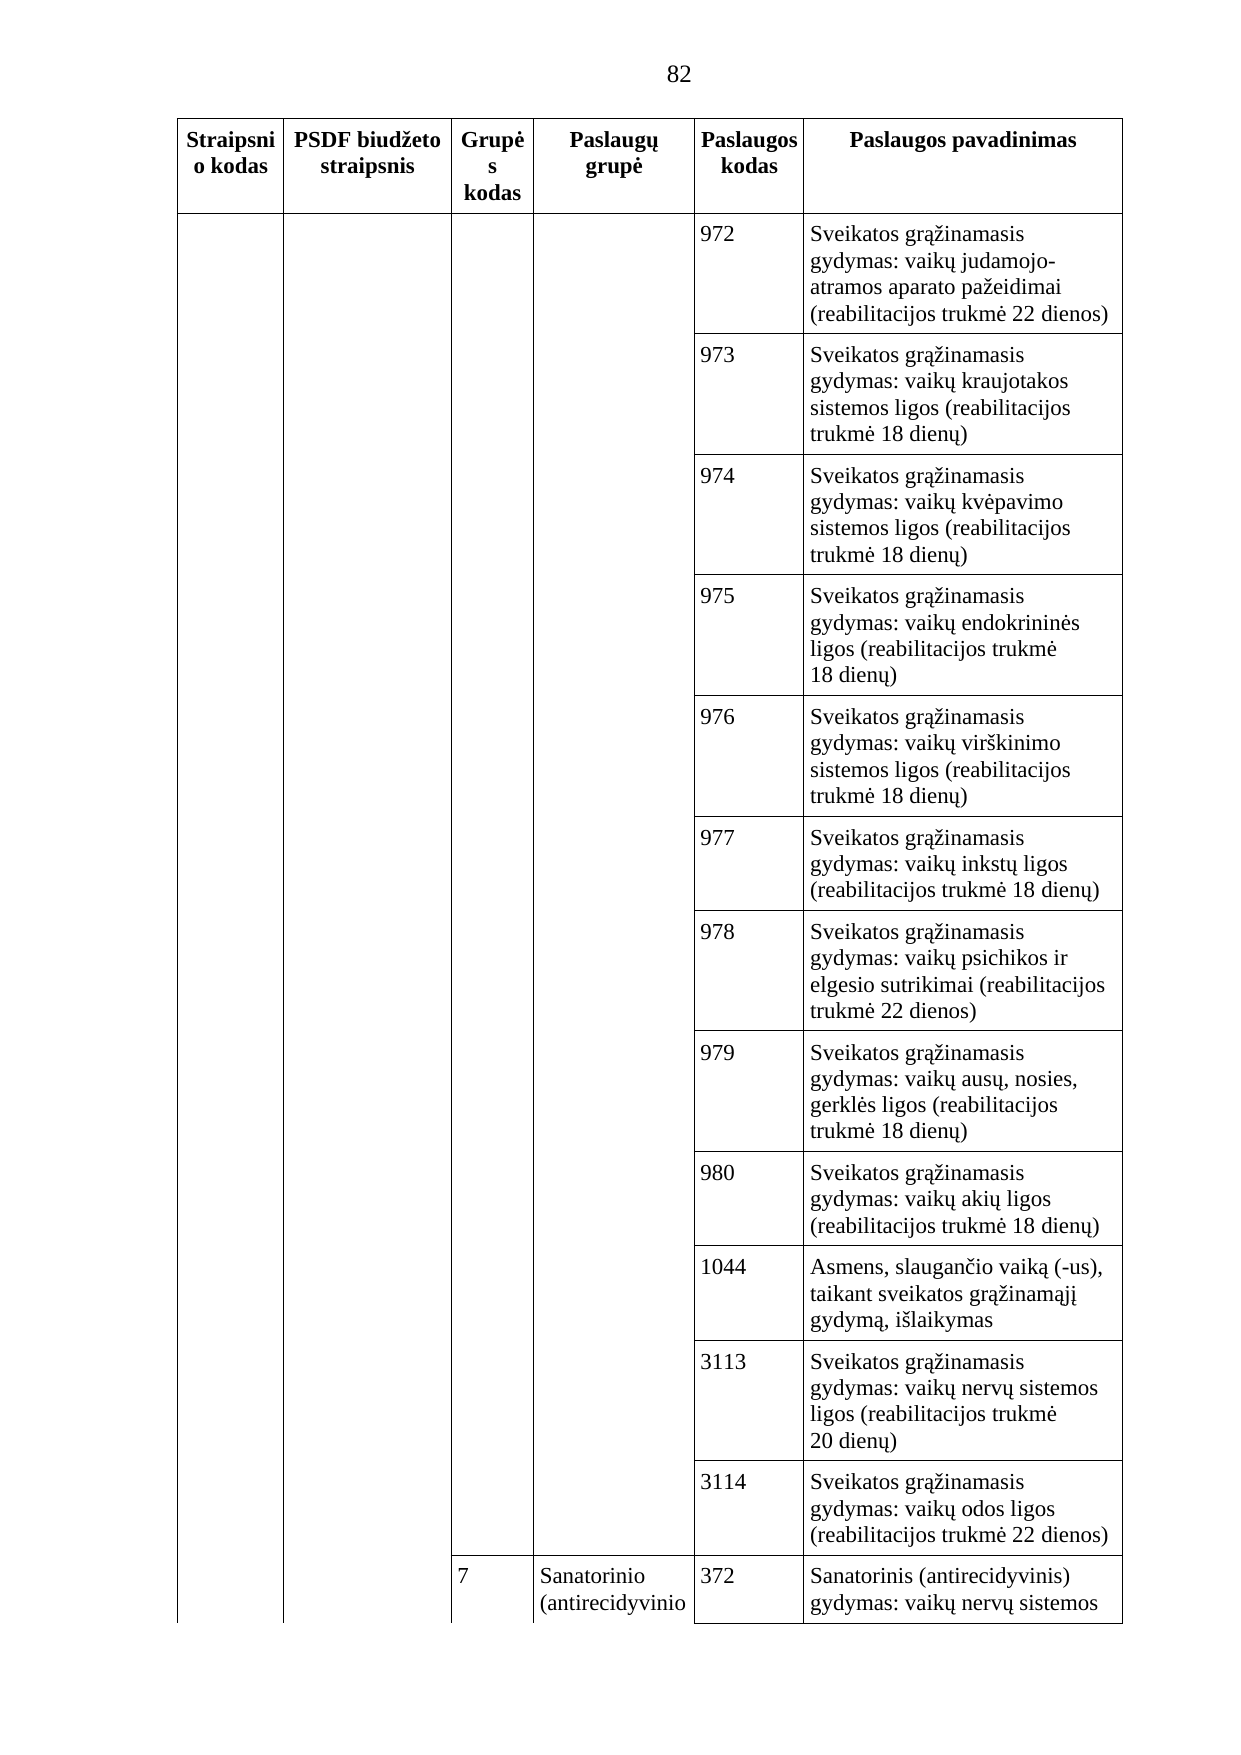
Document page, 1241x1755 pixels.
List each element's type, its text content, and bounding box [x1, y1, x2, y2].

table_cell [284, 454, 451, 574]
table_cell [534, 214, 694, 333]
table_cell Sveikatos grąžinamasis gydymas: vaikų akių ligos (reabilitacijos trukmė 18 dienų) [804, 1152, 1122, 1245]
table_cell [178, 214, 283, 333]
table_cell 977 [695, 817, 803, 910]
table_cell [534, 454, 694, 574]
table_cell [284, 695, 451, 816]
table_cell 3114 [695, 1461, 803, 1554]
table_header Straipsnio kodas [178, 119, 283, 212]
table_cell [178, 695, 283, 816]
table_cell [284, 1460, 451, 1554]
table_cell [534, 574, 694, 695]
table_cell [178, 816, 283, 910]
table_cell [284, 1245, 451, 1339]
table_cell [452, 1030, 533, 1151]
table_cell 972 [695, 214, 803, 333]
table_cell Sveikatos grąžinamasis gydymas: vaikų judamojo-atramos aparato pažeidimai (reabilitacijos trukmė 22 dienos) [804, 214, 1122, 333]
table_cell 979 [695, 1031, 803, 1151]
table_cell Asmens, slaugančio vaiką (-us), taikant sveikatos grąžinamąjį gydymą, išlaikymas [804, 1246, 1122, 1339]
table_cell [534, 910, 694, 1030]
table_cell 372 [695, 1556, 803, 1622]
table_cell [534, 816, 694, 910]
table_cell 974 [695, 455, 803, 574]
table_cell [284, 1340, 451, 1460]
table_cell [178, 574, 283, 695]
table_cell Sveikatos grąžinamasis gydymas: vaikų virškinimo sistemos ligos (reabilitacijos trukmė 18 dienų) [804, 696, 1122, 816]
table_cell 976 [695, 696, 803, 816]
table_cell [284, 910, 451, 1030]
table_cell [452, 333, 533, 454]
table_header Grupės kodas [452, 119, 533, 212]
table_cell [534, 333, 694, 454]
table_cell [284, 1030, 451, 1151]
table_cell Sveikatos grąžinamasis gydymas: vaikų psichikos ir elgesio sutrikimai (reabilitacijos trukmė 22 dienos) [804, 911, 1122, 1030]
table_cell Sveikatos grąžinamasis gydymas: vaikų kraujotakos sistemos ligos (reabilitacijos trukmė 18 dienų) [804, 334, 1122, 454]
table_cell Sveikatos grąžinamasis gydymas: vaikų ausų, nosies, gerklės ligos (reabilitacijos trukmė 18 dienų) [804, 1031, 1122, 1151]
table_cell [284, 574, 451, 695]
table_cell [178, 1555, 283, 1622]
table_cell [452, 1151, 533, 1245]
table_cell [178, 1245, 283, 1339]
table_cell Sveikatos grąžinamasis gydymas: vaikų kvėpavimo sistemos ligos (reabilitacijos trukmė 18 dienų) [804, 455, 1122, 574]
table_cell [178, 333, 283, 454]
table_cell [534, 1245, 694, 1554]
table_cell [534, 695, 694, 816]
table_cell [284, 1555, 451, 1622]
table_cell 1044 [695, 1246, 803, 1339]
table_cell [452, 214, 533, 333]
table_cell Sveikatos grąžinamasis gydymas: vaikų odos ligos (reabilitacijos trukmė 22 dienos) [804, 1461, 1122, 1554]
table_cell [178, 454, 283, 574]
table_header Paslaugos pavadinimas [804, 119, 1122, 212]
table_cell 3113 [695, 1341, 803, 1460]
table_cell 975 [695, 575, 803, 695]
table_cell 980 [695, 1152, 803, 1245]
table_cell Sanatorinis (antirecidyvinis) gydymas: vaikų nervų sistemos [804, 1556, 1122, 1622]
table_header Paslaugų grupė [534, 119, 694, 212]
table_header PSDF biudžeto straipsnis [284, 119, 451, 212]
table_cell [452, 574, 533, 695]
table_cell [284, 816, 451, 910]
table_cell [178, 1460, 283, 1554]
table_cell [284, 1151, 451, 1245]
table_cell [452, 1245, 533, 1554]
table_cell [452, 454, 533, 574]
table_cell 978 [695, 911, 803, 1030]
table_cell [452, 816, 533, 910]
table_cell 7 [452, 1556, 533, 1622]
table_cell [534, 1030, 694, 1151]
table_cell [534, 1151, 694, 1245]
table_cell [284, 333, 451, 454]
table_cell [178, 910, 283, 1030]
table_cell [178, 1030, 283, 1151]
table_cell Sveikatos grąžinamasis gydymas: vaikų endokrininės ligos (reabilitacijos trukmė 18 dienų) [804, 575, 1122, 695]
table_cell [178, 1340, 283, 1460]
table_cell Sveikatos grąžinamasis gydymas: vaikų nervų sistemos ligos (reabilitacijos trukmė 20 dienų) [804, 1341, 1122, 1460]
table_cell [452, 910, 533, 1030]
table_cell [284, 214, 451, 333]
table_cell [178, 1151, 283, 1245]
table_cell Sveikatos grąžinamasis gydymas: vaikų inkstų ligos (reabilitacijos trukmė 18 dienų) [804, 817, 1122, 910]
table_cell Sanatorinio (antirecidyvinio [534, 1556, 694, 1622]
table_cell 973 [695, 334, 803, 454]
table_cell [452, 695, 533, 816]
table_header Paslaugos kodas [695, 119, 803, 212]
